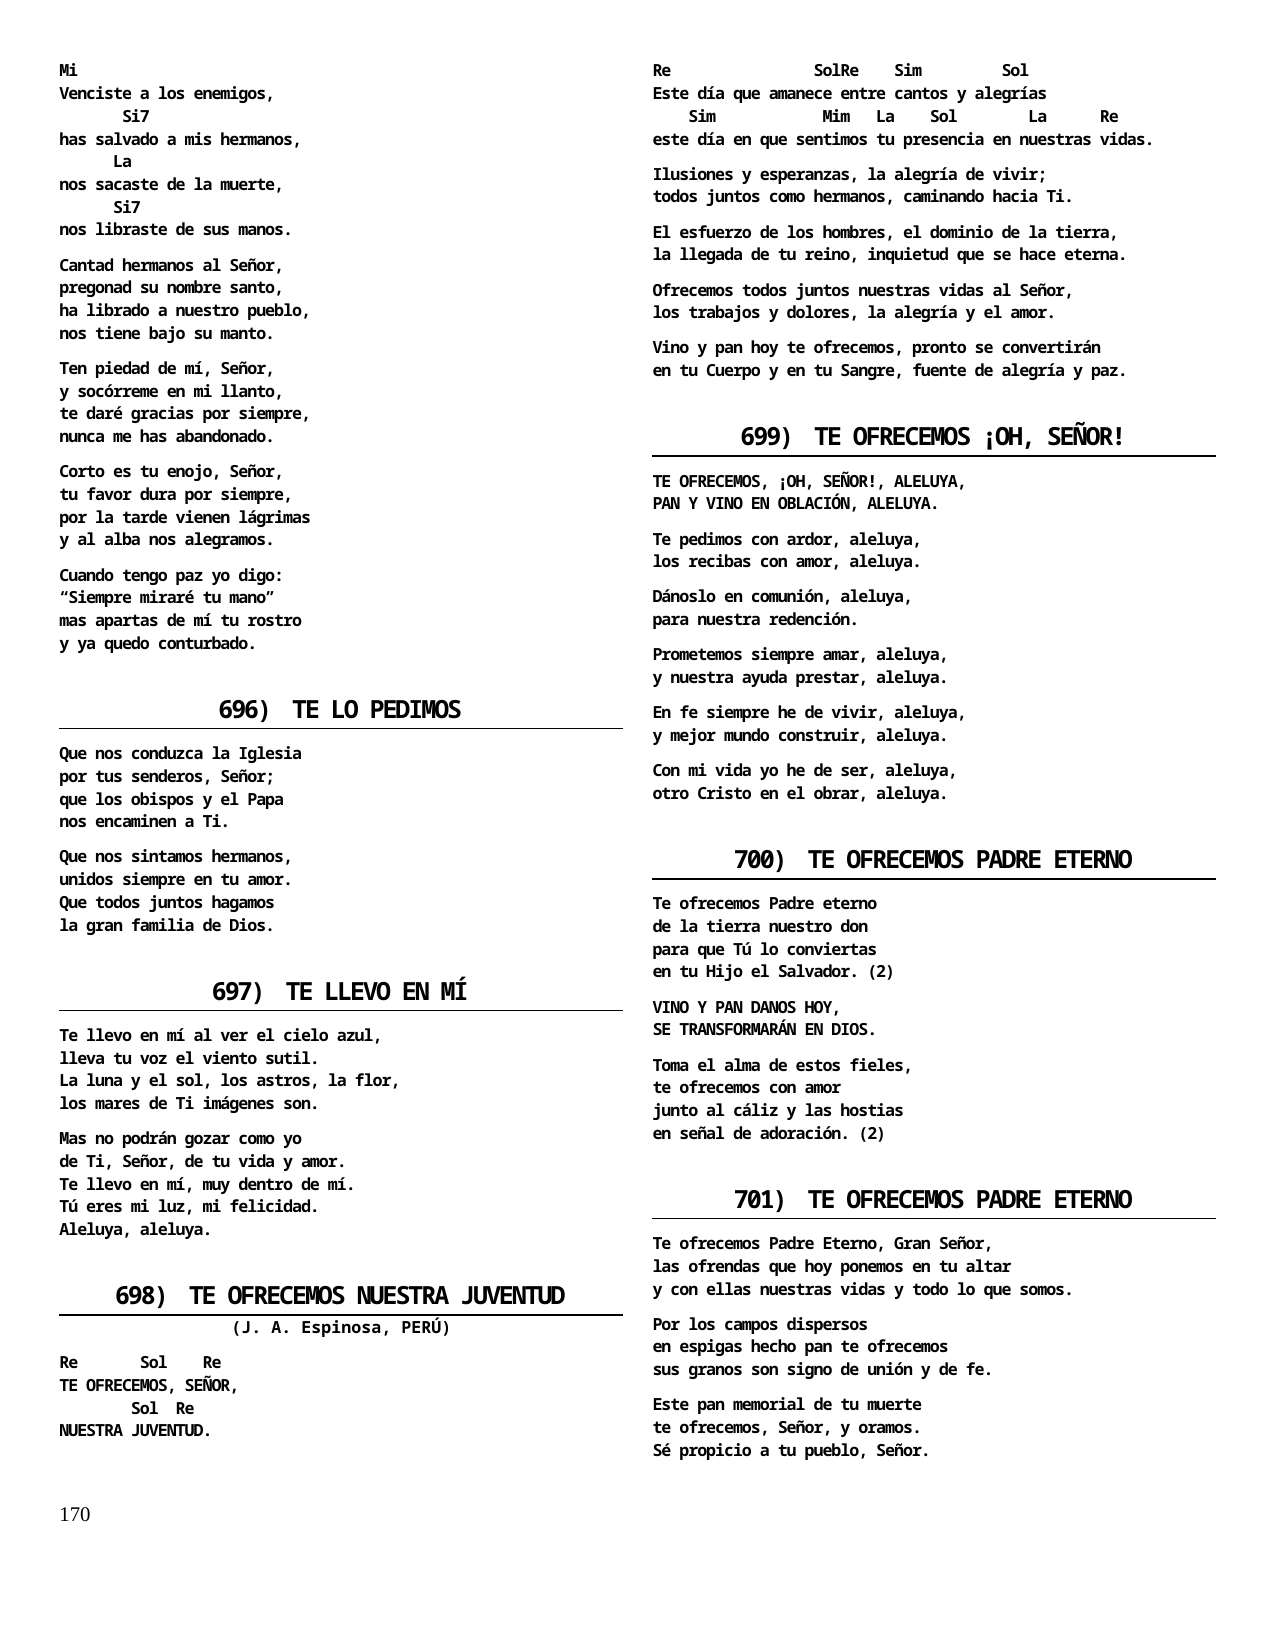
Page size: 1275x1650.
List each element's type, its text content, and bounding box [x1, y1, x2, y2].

text En fe siempre he de vivir, aleluya, y mejor mundo construir, aleluya. [652, 701, 1216, 746]
text Que nos conduzca la Iglesia por tus senderos, Señor; que los obispos y el Papa nos encaminen a Ti. [59, 742, 623, 833]
text Dánoslo en comunión, aleluya, para nuestra redención. [652, 585, 1216, 631]
text TE OFRECEMOS, ¡OH, SEÑOR!, ALELUYA, PAN Y VINO EN OBLACIÓN, ALELUYA. [652, 469, 1216, 515]
text Cantad hermanos al Señor, pregonad su nombre santo, ha librado a nuestro pueblo, nos tiene bajo su manto. [59, 253, 623, 344]
text Corto es tu enojo, Señor, tu favor dura por siempre, por la tarde vienen lágrimas y al alba nos alegramos. [59, 460, 623, 551]
text Cuando tengo paz yo digo: “Siempre miraré tu mano” mas apartas de mí tu rostro y ya quedo conturbado. [59, 563, 623, 654]
text Por los campos dispersos en espigas hecho pan te ofrecemos sus granos son signo de unión y de fe. [652, 1312, 1216, 1381]
text Te ofrecemos Padre Eterno, Gran Señor, las ofrendas que hoy ponemos en tu altar y con ellas nuestras vidas y todo lo que somos. [652, 1232, 1216, 1300]
text Mas no podrán gozar como yo de Ti, Señor, de tu vida y amor. Te llevo en mí, muy dentro de mí. Tú eres mi luz, mi felicidad. Aleluya, aleluya. [59, 1127, 623, 1241]
text Te llevo en mí al ver el cielo azul, lleva tu voz el viento sutil. La luna y el sol, los astros, la flor, los mares de Ti imágenes son. [59, 1024, 623, 1114]
text Te pedimos con ardor, aleluya, los recibas con amor, aleluya. [652, 527, 1216, 573]
text Ofrecemos todos juntos nuestras vidas al Señor, los trabajos y dolores, la alegría y el amor. [652, 278, 1216, 324]
subtitle Te Ofrecemos Nuestra Juventud [59, 1278, 623, 1314]
subtitle Te Ofrecemos Padre Eterno [652, 842, 1216, 878]
text Prometemos siempre amar, aleluya, y nuestra ayuda prestar, aleluya. [652, 643, 1216, 688]
text Vino y pan hoy te ofrecemos, pronto se convertirán en tu Cuerpo y en tu Sangre, fuente de alegría y paz. [652, 336, 1216, 382]
subtitle Te Lo Pedimos [59, 692, 623, 728]
subtitle Te Ofrecemos ¡Oh, Señor! [652, 419, 1216, 455]
text Re SolRe Sim Sol Este día que amanece entre cantos y alegrías Sim Mim La Sol La Re este día en que sentimos tu presencia en nuestras vidas. [652, 59, 1216, 150]
text Mi Venciste a los enemigos, Si7 has salvado a mis hermanos, La nos sacaste de la muerte, Si7 nos libraste de sus manos. [59, 59, 623, 241]
text VINO Y PAN DANOS HOY, SE TRANSFORMARÁN EN DIOS. [652, 995, 1216, 1041]
subtitle Te Ofrecemos Padre Eterno [652, 1182, 1216, 1218]
text El esfuerzo de los hombres, el dominio de la tierra, la llegada de tu reino, inquietud que se hace eterna. [652, 220, 1216, 266]
text Este pan memorial de tu muerte te ofrecemos, Señor, y oramos. Sé propicio a tu pueblo, Señor. [652, 1393, 1216, 1461]
text Que nos sintamos hermanos, unidos siempre en tu amor. Que todos juntos hagamos la gran familia de Dios. [59, 845, 623, 936]
text Toma el alma de estos fieles, te ofrecemos con amor junto al cáliz y las hostias en señal de adoración. (2) [652, 1053, 1216, 1144]
text Con mi vida yo he de ser, aleluya, otro Cristo en el obrar, aleluya. [652, 759, 1216, 804]
text Re Sol Re TE OFRECEMOS, SEÑOR, Sol Re NUESTRA JUVENTUD. [59, 1351, 623, 1442]
text Ten piedad de mí, Señor, y socórreme en mi llanto, te daré gracias por siempre, nunca me has abandonado. [59, 357, 623, 447]
text (J. A. Espinosa, PERÚ) [59, 1316, 623, 1338]
text Te ofrecemos Padre eterno de la tierra nuestro don para que Tú lo conviertas en tu Hijo el Salvador. (2) [652, 892, 1216, 983]
subtitle Te Llevo En Mí [59, 973, 623, 1010]
text Ilusiones y esperanzas, la alegría de vivir; todos juntos como hermanos, caminando hacia Ti. [652, 162, 1216, 208]
